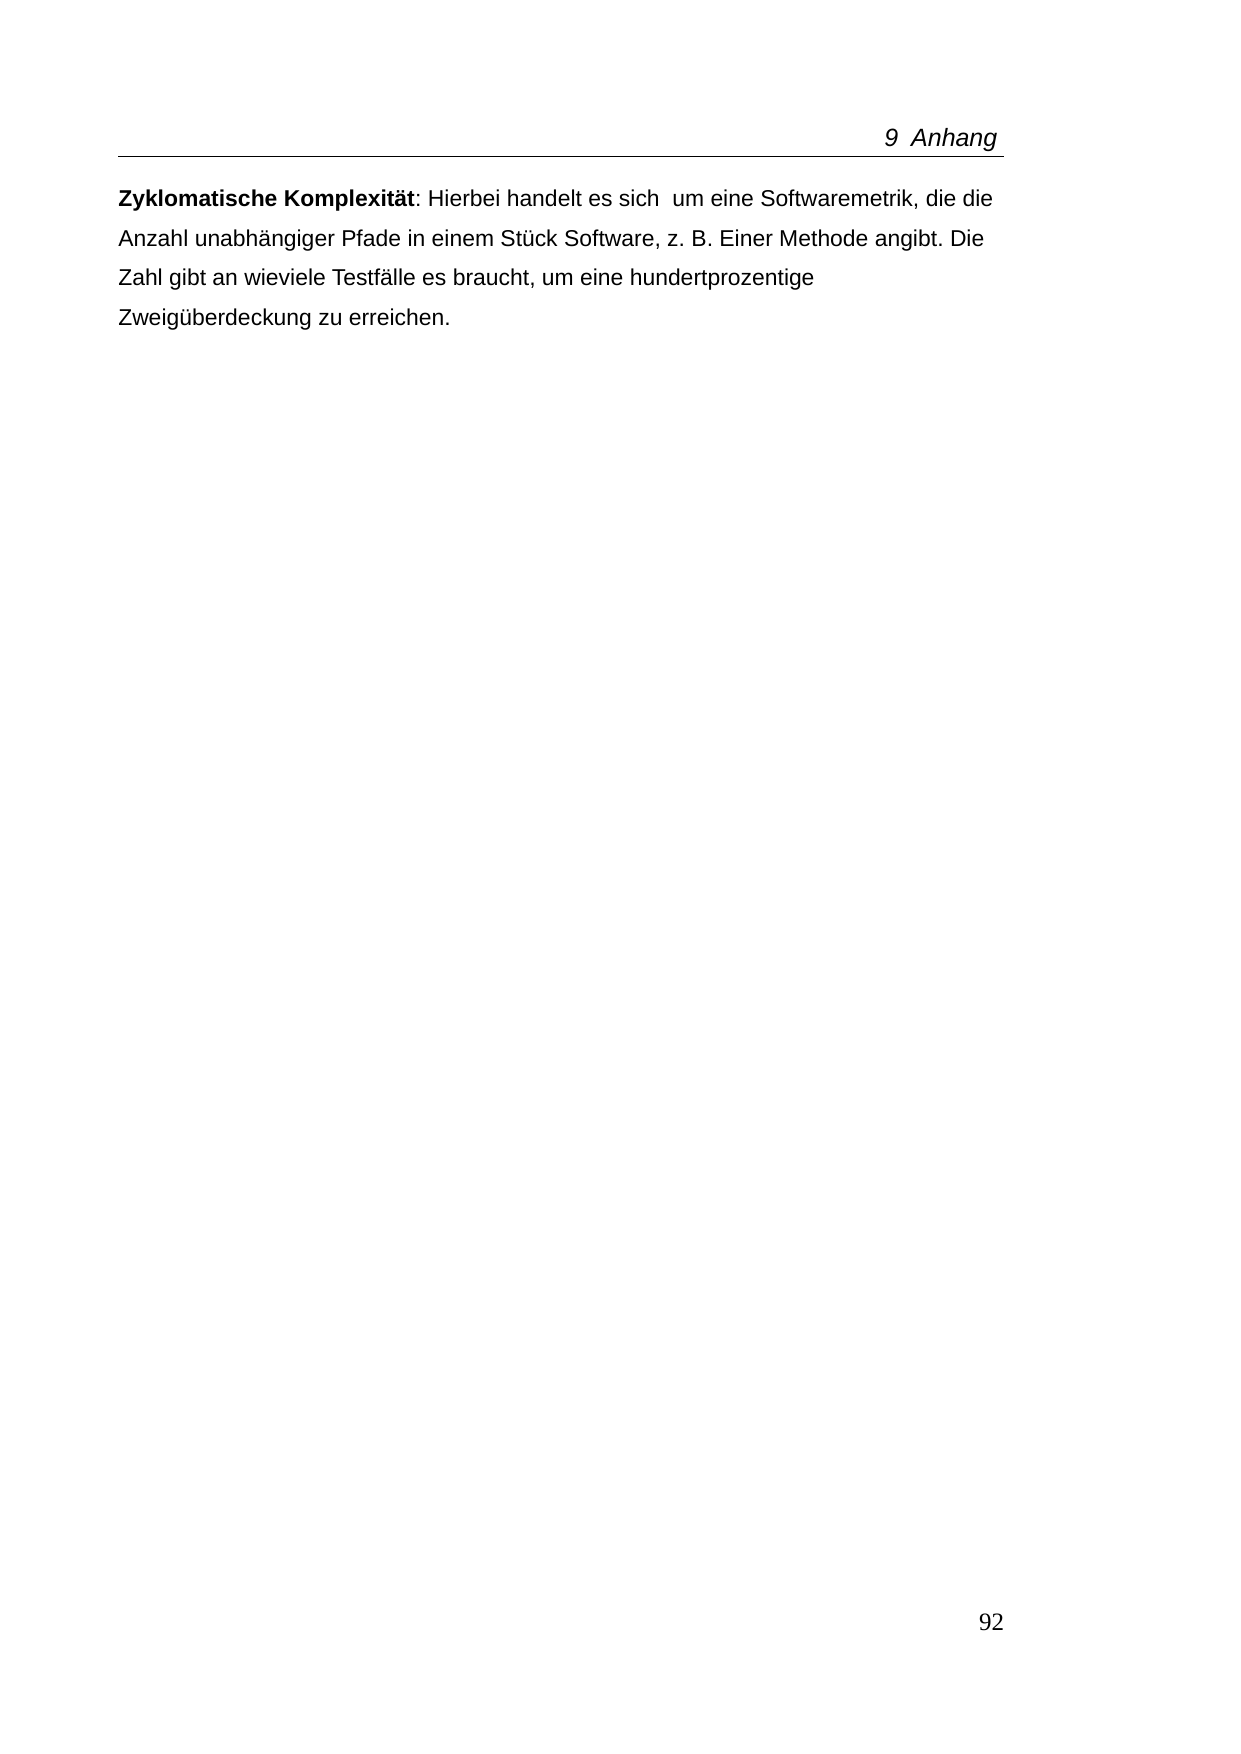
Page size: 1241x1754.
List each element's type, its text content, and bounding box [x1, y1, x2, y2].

text Zyklomatische Komplexität: Hierbei handelt es sich um eine Softwaremetrik, die die Anzahl unabhängiger Pfade in einem Stück Software, z. B. Einer Methode angibt. Die Zahl gibt an wieviele Testfälle es braucht, um eine hundertprozentige Zweigüberdeckung zu erreichen. [118, 185, 1004, 330]
